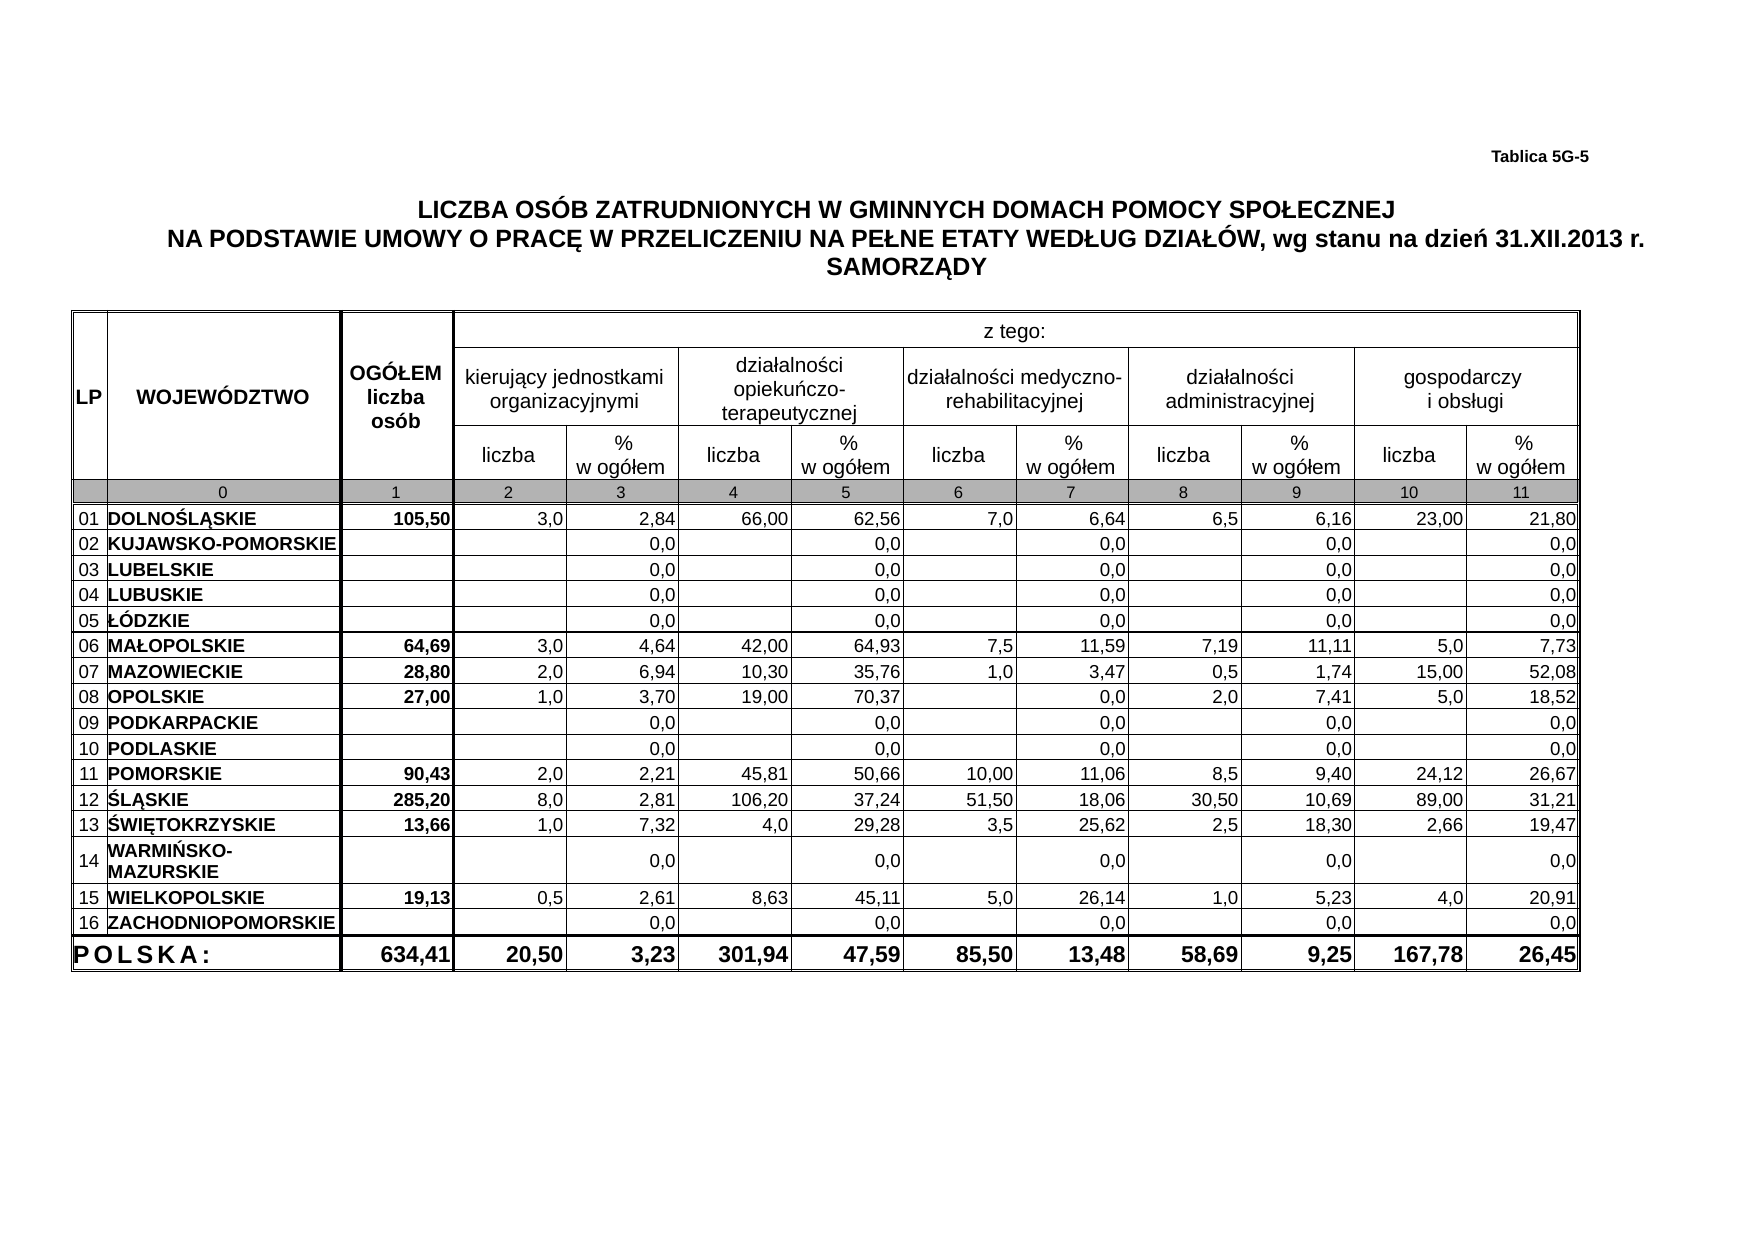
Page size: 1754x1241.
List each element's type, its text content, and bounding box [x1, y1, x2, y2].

table_cell [455, 530, 566, 555]
table_cell 0,0 [1017, 909, 1128, 934]
table_cell 1,74 [1242, 658, 1354, 682]
table_cell 0,0 [1467, 556, 1577, 580]
table_cell 0,0 [792, 556, 903, 580]
table_cell 51,50 [904, 786, 1016, 810]
table_cell 0,0 [1017, 735, 1128, 759]
table_cell 10 [1355, 480, 1466, 502]
table_cell 18,30 [1242, 811, 1354, 836]
table_cell 167,78 [1355, 937, 1466, 968]
table_cell [455, 581, 566, 606]
table_cell działalności medyczno-rehabilitacyjnej [904, 348, 1128, 424]
table_cell 3,5 [904, 811, 1016, 836]
table_cell ŚLĄSKIE [108, 786, 339, 810]
table_cell 06 [74, 633, 107, 657]
table_cell 0,0 [1242, 837, 1354, 883]
table_cell WARMIŃSKO-MAZURSKIE [108, 837, 339, 883]
table_cell [679, 530, 791, 555]
table_cell 03 [74, 556, 107, 580]
table_cell 26,14 [1017, 884, 1128, 908]
table_cell 3,23 [567, 937, 678, 968]
table_cell [904, 909, 1016, 934]
table_cell 8,0 [455, 786, 566, 810]
table_cell [1355, 581, 1466, 606]
table_cell 4 [679, 480, 791, 502]
table_cell [679, 837, 791, 883]
table_cell 13,48 [1017, 937, 1128, 968]
table_cell POMORSKIE [108, 760, 339, 784]
table_cell 64,69 [343, 633, 452, 657]
table_cell 2,81 [567, 786, 678, 810]
table_cell [1129, 530, 1241, 555]
table_cell 0,0 [567, 607, 678, 631]
table_cell [1355, 909, 1466, 934]
table_cell 0,0 [792, 735, 903, 759]
table_cell 106,20 [679, 786, 791, 810]
table_cell 11 [74, 760, 107, 784]
table_cell liczba [1129, 426, 1241, 478]
table_cell ŁÓDZKIE [108, 607, 339, 631]
table_cell [679, 735, 791, 759]
table_cell 1,0 [455, 811, 566, 836]
table_cell 42,00 [679, 633, 791, 657]
table_cell 3,70 [567, 684, 678, 708]
table_cell [1355, 607, 1466, 631]
table_cell KUJAWSKO-POMORSKIE [108, 530, 339, 555]
table_cell 28,80 [343, 658, 452, 682]
table_cell 5,0 [1355, 633, 1466, 657]
table_cell [1355, 556, 1466, 580]
table_cell 15,00 [1355, 658, 1466, 682]
table_cell LUBELSKIE [108, 556, 339, 580]
table_cell 11 [1467, 480, 1577, 502]
table_cell PODLASKIE [108, 735, 339, 759]
table_cell POLSKA: [74, 937, 339, 968]
table_cell 64,93 [792, 633, 903, 657]
table_cell OPOLSKIE [108, 684, 339, 708]
table_cell 8 [1129, 480, 1241, 502]
table_cell 0,0 [567, 581, 678, 606]
table_header OGÓŁEM liczba osób [343, 313, 452, 478]
table_cell 0,5 [455, 884, 566, 908]
table_cell 0,0 [1242, 909, 1354, 934]
table_cell 21,80 [1467, 505, 1577, 529]
table_cell [904, 556, 1016, 580]
table_cell 0,0 [1017, 607, 1128, 631]
table_cell 0,0 [792, 837, 903, 883]
table_cell 89,00 [1355, 786, 1466, 810]
table_cell 15 [74, 884, 107, 908]
table_cell [343, 530, 452, 555]
table_cell 50,66 [792, 760, 903, 784]
table_cell 3,47 [1017, 658, 1128, 682]
table_cell [679, 607, 791, 631]
table_cell 301,94 [679, 937, 791, 968]
table_cell MAŁOPOLSKIE [108, 633, 339, 657]
table_cell [1355, 735, 1466, 759]
table_cell [343, 607, 452, 631]
table_cell 0,0 [567, 735, 678, 759]
table_cell [904, 684, 1016, 708]
table_cell 05 [74, 607, 107, 631]
table_cell 0,0 [1017, 684, 1128, 708]
table_cell 2,0 [455, 760, 566, 784]
table_cell 9,40 [1242, 760, 1354, 784]
table_cell 6,94 [567, 658, 678, 682]
text Tablica 5G-5 [73, 147, 1665, 166]
table_cell 6,64 [1017, 505, 1128, 529]
table_cell DOLNOŚLĄSKIE [108, 505, 339, 529]
table_cell 52,08 [1467, 658, 1577, 682]
table_cell 7,0 [904, 505, 1016, 529]
table_cell 2,0 [1129, 684, 1241, 708]
table_cell PODKARPACKIE [108, 709, 339, 733]
table_cell [343, 709, 452, 733]
table_cell 7,5 [904, 633, 1016, 657]
table_cell 02 [74, 530, 107, 555]
table_cell [343, 735, 452, 759]
table_cell 0,0 [567, 530, 678, 555]
table_cell [679, 909, 791, 934]
table_cell 11,06 [1017, 760, 1128, 784]
table_cell 3,0 [455, 633, 566, 657]
table_cell 1 [343, 480, 452, 502]
table_cell działalności opiekuńczo-terapeutycznej [679, 348, 903, 424]
table_cell 8,5 [1129, 760, 1241, 784]
table_cell 10,69 [1242, 786, 1354, 810]
table_cell 285,20 [343, 786, 452, 810]
table_cell 1,0 [904, 658, 1016, 682]
table_cell 0,0 [1467, 709, 1577, 733]
table_cell 1,0 [455, 684, 566, 708]
table_cell [343, 581, 452, 606]
table_cell 0,0 [1017, 709, 1128, 733]
subtitle SAMORZĄDY [148, 252, 1665, 281]
table_cell 0,0 [792, 581, 903, 606]
table_cell 4,64 [567, 633, 678, 657]
table_cell ZACHODNIOPOMORSKIE [108, 909, 339, 934]
table_cell 3 [567, 480, 678, 502]
table_cell 7,32 [567, 811, 678, 836]
table_cell 0,0 [1467, 909, 1577, 934]
table_cell 70,37 [792, 684, 903, 708]
table_cell działalności administracyjnej [1129, 348, 1354, 424]
table_cell [1355, 837, 1466, 883]
table_cell 0,0 [567, 909, 678, 934]
table_cell liczba [1355, 426, 1466, 478]
table_cell 0,0 [1467, 607, 1577, 631]
table_cell [74, 480, 107, 502]
table_cell % w ogółem [1017, 426, 1128, 478]
table_cell [904, 709, 1016, 733]
table_header z tego: [455, 313, 1577, 347]
table_cell 0,0 [792, 909, 903, 934]
table_cell [904, 581, 1016, 606]
table_cell 27,00 [343, 684, 452, 708]
table_cell 2,21 [567, 760, 678, 784]
table_cell 2,84 [567, 505, 678, 529]
table_cell 105,50 [343, 505, 452, 529]
table_cell 0,0 [567, 837, 678, 883]
table_cell 0,0 [792, 530, 903, 555]
table_cell liczba [679, 426, 791, 478]
table_cell 0,0 [567, 709, 678, 733]
table_cell 0,0 [792, 709, 903, 733]
table_cell 18,52 [1467, 684, 1577, 708]
table_cell [455, 837, 566, 883]
table_cell % w ogółem [1467, 426, 1577, 478]
table_cell 5,0 [904, 884, 1016, 908]
table_cell 9 [1242, 480, 1354, 502]
table_cell [455, 556, 566, 580]
table_cell 0,0 [1467, 735, 1577, 759]
table_cell [343, 909, 452, 934]
table_cell 25,62 [1017, 811, 1128, 836]
table_cell 4,0 [679, 811, 791, 836]
table_cell 634,41 [343, 937, 452, 968]
table_cell 66,00 [679, 505, 791, 529]
table_cell 0,0 [1467, 837, 1577, 883]
table_cell 2,0 [455, 658, 566, 682]
table_cell [1129, 837, 1241, 883]
table_cell 62,56 [792, 505, 903, 529]
table_cell WIELKOPOLSKIE [108, 884, 339, 908]
table_cell [1129, 909, 1241, 934]
table_cell 7,73 [1467, 633, 1577, 657]
table_cell 11,59 [1017, 633, 1128, 657]
table_cell [904, 607, 1016, 631]
table_cell 10,00 [904, 760, 1016, 784]
table_cell 8,63 [679, 884, 791, 908]
table_cell 0,5 [1129, 658, 1241, 682]
table_cell [904, 735, 1016, 759]
table_cell 04 [74, 581, 107, 606]
table_cell 31,21 [1467, 786, 1577, 810]
table_cell 30,50 [1129, 786, 1241, 810]
table_cell kierujący jednostkami organizacyjnymi [455, 348, 678, 424]
table_cell 0,0 [1242, 530, 1354, 555]
table_cell 0,0 [1467, 581, 1577, 606]
table_cell 11,11 [1242, 633, 1354, 657]
table_cell [1129, 556, 1241, 580]
table_cell 0,0 [1017, 530, 1128, 555]
table_cell 26,45 [1467, 937, 1577, 968]
table_cell 2,61 [567, 884, 678, 908]
table_cell 3,0 [455, 505, 566, 529]
table_cell 58,69 [1129, 937, 1241, 968]
table_cell 20,91 [1467, 884, 1577, 908]
table_cell 16 [74, 909, 107, 934]
table_cell 9,25 [1242, 937, 1354, 968]
table_cell 08 [74, 684, 107, 708]
table_cell 2,66 [1355, 811, 1466, 836]
table_cell % w ogółem [567, 426, 678, 478]
table_header LP [74, 313, 107, 478]
table_cell 0,0 [1017, 581, 1128, 606]
table_cell 26,67 [1467, 760, 1577, 784]
table_cell [904, 530, 1016, 555]
table_cell gospodarczy i obsługi [1355, 348, 1577, 424]
table_cell 0,0 [792, 607, 903, 631]
table_cell 12 [74, 786, 107, 810]
subtitle LICZBA OSÓB ZATRUDNIONYCH W GMINNYCH DOMACH POMOCY SPOŁECZNEJ [148, 195, 1665, 223]
table_cell 2,5 [1129, 811, 1241, 836]
table_cell 0,0 [1242, 735, 1354, 759]
table_cell 0,0 [1467, 530, 1577, 555]
table_cell % w ogółem [792, 426, 903, 478]
table_cell 5,23 [1242, 884, 1354, 908]
table_cell [1355, 709, 1466, 733]
table_cell [1129, 735, 1241, 759]
table_cell [679, 556, 791, 580]
table_cell 10 [74, 735, 107, 759]
table_cell [679, 581, 791, 606]
table_cell 85,50 [904, 937, 1016, 968]
table_cell [1129, 709, 1241, 733]
table_cell 13,66 [343, 811, 452, 836]
table_cell 10,30 [679, 658, 791, 682]
table_cell 5,0 [1355, 684, 1466, 708]
table_cell 0,0 [1242, 709, 1354, 733]
table_cell [343, 556, 452, 580]
table_cell 23,00 [1355, 505, 1466, 529]
table_cell 19,13 [343, 884, 452, 908]
table_cell 19,47 [1467, 811, 1577, 836]
table_cell 47,59 [792, 937, 903, 968]
table_cell 6,5 [1129, 505, 1241, 529]
table_cell 18,06 [1017, 786, 1128, 810]
table_cell [904, 837, 1016, 883]
table_cell 2 [455, 480, 566, 502]
table_cell 0,0 [1017, 837, 1128, 883]
table_cell 6 [904, 480, 1016, 502]
table_cell 13 [74, 811, 107, 836]
table_cell 7 [1017, 480, 1128, 502]
table_cell [679, 709, 791, 733]
table_cell [455, 607, 566, 631]
table_cell 37,24 [792, 786, 903, 810]
table_cell [455, 735, 566, 759]
table_cell 20,50 [455, 937, 566, 968]
table_cell 0,0 [1242, 581, 1354, 606]
table_cell [1129, 607, 1241, 631]
table_cell 07 [74, 658, 107, 682]
table_cell 90,43 [343, 760, 452, 784]
table_cell 09 [74, 709, 107, 733]
table_cell 0,0 [1242, 607, 1354, 631]
table_cell liczba [455, 426, 566, 478]
table_cell 1,0 [1129, 884, 1241, 908]
table_cell 19,00 [679, 684, 791, 708]
table_cell 7,19 [1129, 633, 1241, 657]
table_header WOJEWÓDZTWO [108, 313, 339, 478]
table_cell 0,0 [1242, 556, 1354, 580]
table_cell 4,0 [1355, 884, 1466, 908]
table_cell liczba [904, 426, 1016, 478]
table_cell 29,28 [792, 811, 903, 836]
table_cell [455, 709, 566, 733]
table_cell 0,0 [1017, 556, 1128, 580]
table_cell 0 [108, 480, 339, 502]
table_cell 0,0 [567, 556, 678, 580]
table_cell 45,11 [792, 884, 903, 908]
table_cell MAZOWIECKIE [108, 658, 339, 682]
table_cell 5 [792, 480, 903, 502]
table_cell 6,16 [1242, 505, 1354, 529]
table_cell [1355, 530, 1466, 555]
subtitle NA PODSTAWIE UMOWY O PRACĘ W PRZELICZENIU NA PEŁNE ETATY WEDŁUG DZIAŁÓW, wg stanu na dzień 31.XII.2013 r. [148, 223, 1665, 252]
table_cell ŚWIĘTOKRZYSKIE [108, 811, 339, 836]
table_cell [343, 837, 452, 883]
table_cell LUBUSKIE [108, 581, 339, 606]
table_cell 7,41 [1242, 684, 1354, 708]
table_cell [1129, 581, 1241, 606]
table_cell 24,12 [1355, 760, 1466, 784]
table_cell 45,81 [679, 760, 791, 784]
table_cell % w ogółem [1242, 426, 1354, 478]
table_cell [455, 909, 566, 934]
table_cell 35,76 [792, 658, 903, 682]
table_cell 01 [74, 505, 107, 529]
table_cell 14 [74, 837, 107, 883]
